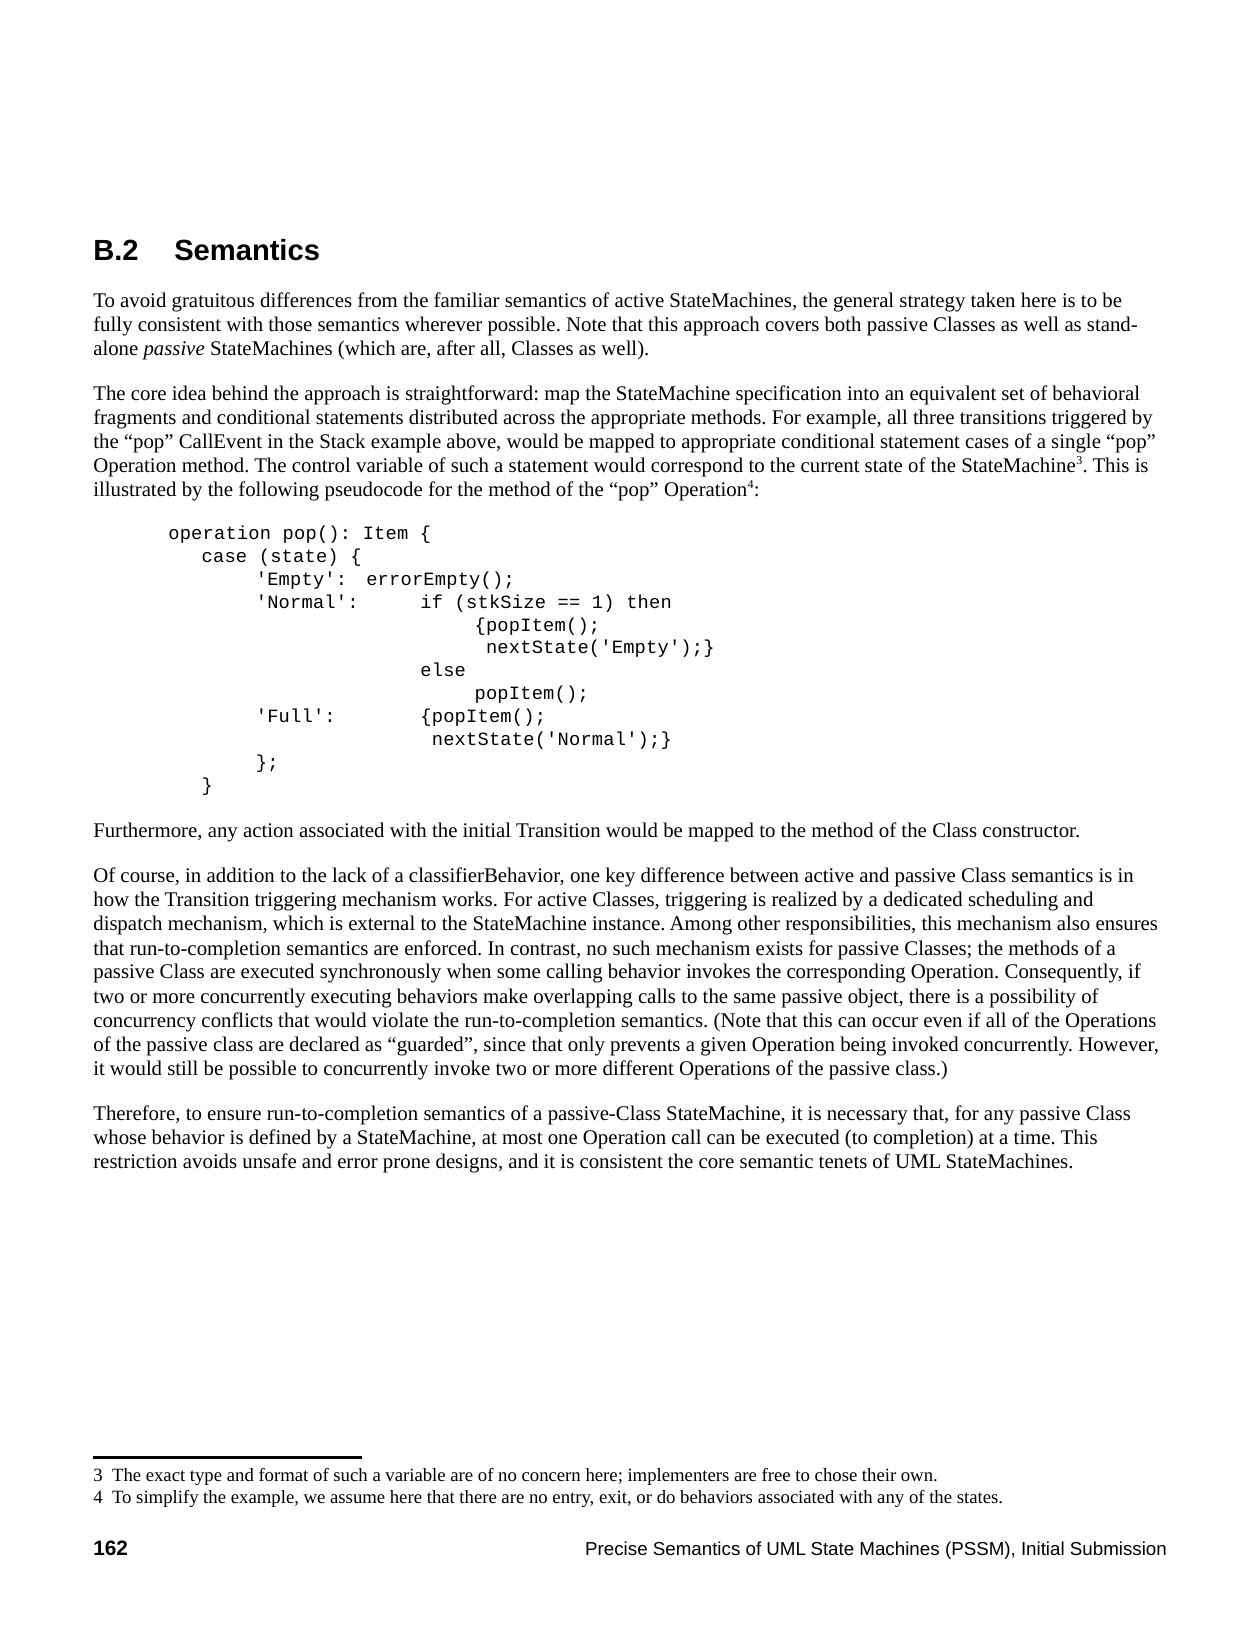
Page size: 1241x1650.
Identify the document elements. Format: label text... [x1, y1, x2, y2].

subtitle Semantics [93, 231, 1164, 266]
text operation pop(): Item { case (state) { 'Empty': errorEmpty(); 'Normal': if (stkSize == 1) then {popItem(); nextState('Empty');} else popItem(); 'Full': {popItem(); nextState('Normal');} }; } [168, 522, 1164, 797]
text Of course, in addition to the lack of a classifierBehavior, one key difference between active and passive Class semantics is in how the Transition triggering mechanism works. For active Classes, triggering is realized by a dedicated scheduling and dispatch mechanism, which is external to the StateMachine instance. Among other responsibilities, this mechanism also ensures that run-to-completion semantics are enforced. In contrast, no such mechanism exists for passive Classes; the methods of a passive Class are executed synchronously when some calling behavior invokes the corresponding Operation. Consequently, if two or more concurrently executing behaviors make overlapping calls to the same passive object, there is a possibility of concurrency conflicts that would violate the run-to-completion semantics. (Note that this can occur even if all of the Operations of the passive class are declared as “guarded”, since that only prevents a given Operation being invoked concurrently. However, it would still be possible to concurrently invoke two or more different Operations of the passive class.) [93, 863, 1164, 1080]
text To simplify the example, we assume here that there are no entry, exit, or do behaviors associated with any of the states. [93, 1486, 1164, 1507]
text The exact type and format of such a variable are of no concern here; implementers are free to chose their own. [93, 1464, 1164, 1486]
text The core idea behind the approach is straightforward: map the StateMachine specification into an equivalent set of behavioral fragments and conditional statements distributed across the appropriate methods. For example, all three transitions triggered by the “pop” CallEvent in the Stack example above, would be mapped to appropriate conditional statement cases of a single “pop” Operation method. The control variable of such a statement would correspond to the current state of the StateMachine. This is illustrated by the following pseudocode for the method of the “pop” Operation: [93, 381, 1164, 501]
text Therefore, to ensure run-to-completion semantics of a passive-Class StateMachine, it is necessary that, for any passive Class whose behavior is defined by a StateMachine, at most one Operation call can be executed (to completion) at a time. This restriction avoids unsafe and error prone designs, and it is consistent the core semantic tenets of UML StateMachines. [93, 1101, 1164, 1173]
text Furthermore, any action associated with the initial Transition would be mapped to the method of the Class constructor. [93, 818, 1164, 842]
text To avoid gratuitous differences from the familiar semantics of active StateMachines, the general strategy taken here is to be fully consistent with those semantics wherever possible. Note that this approach covers both passive Classes as well as stand-alone passive StateMachines (which are, after all, Classes as well). [93, 287, 1164, 360]
